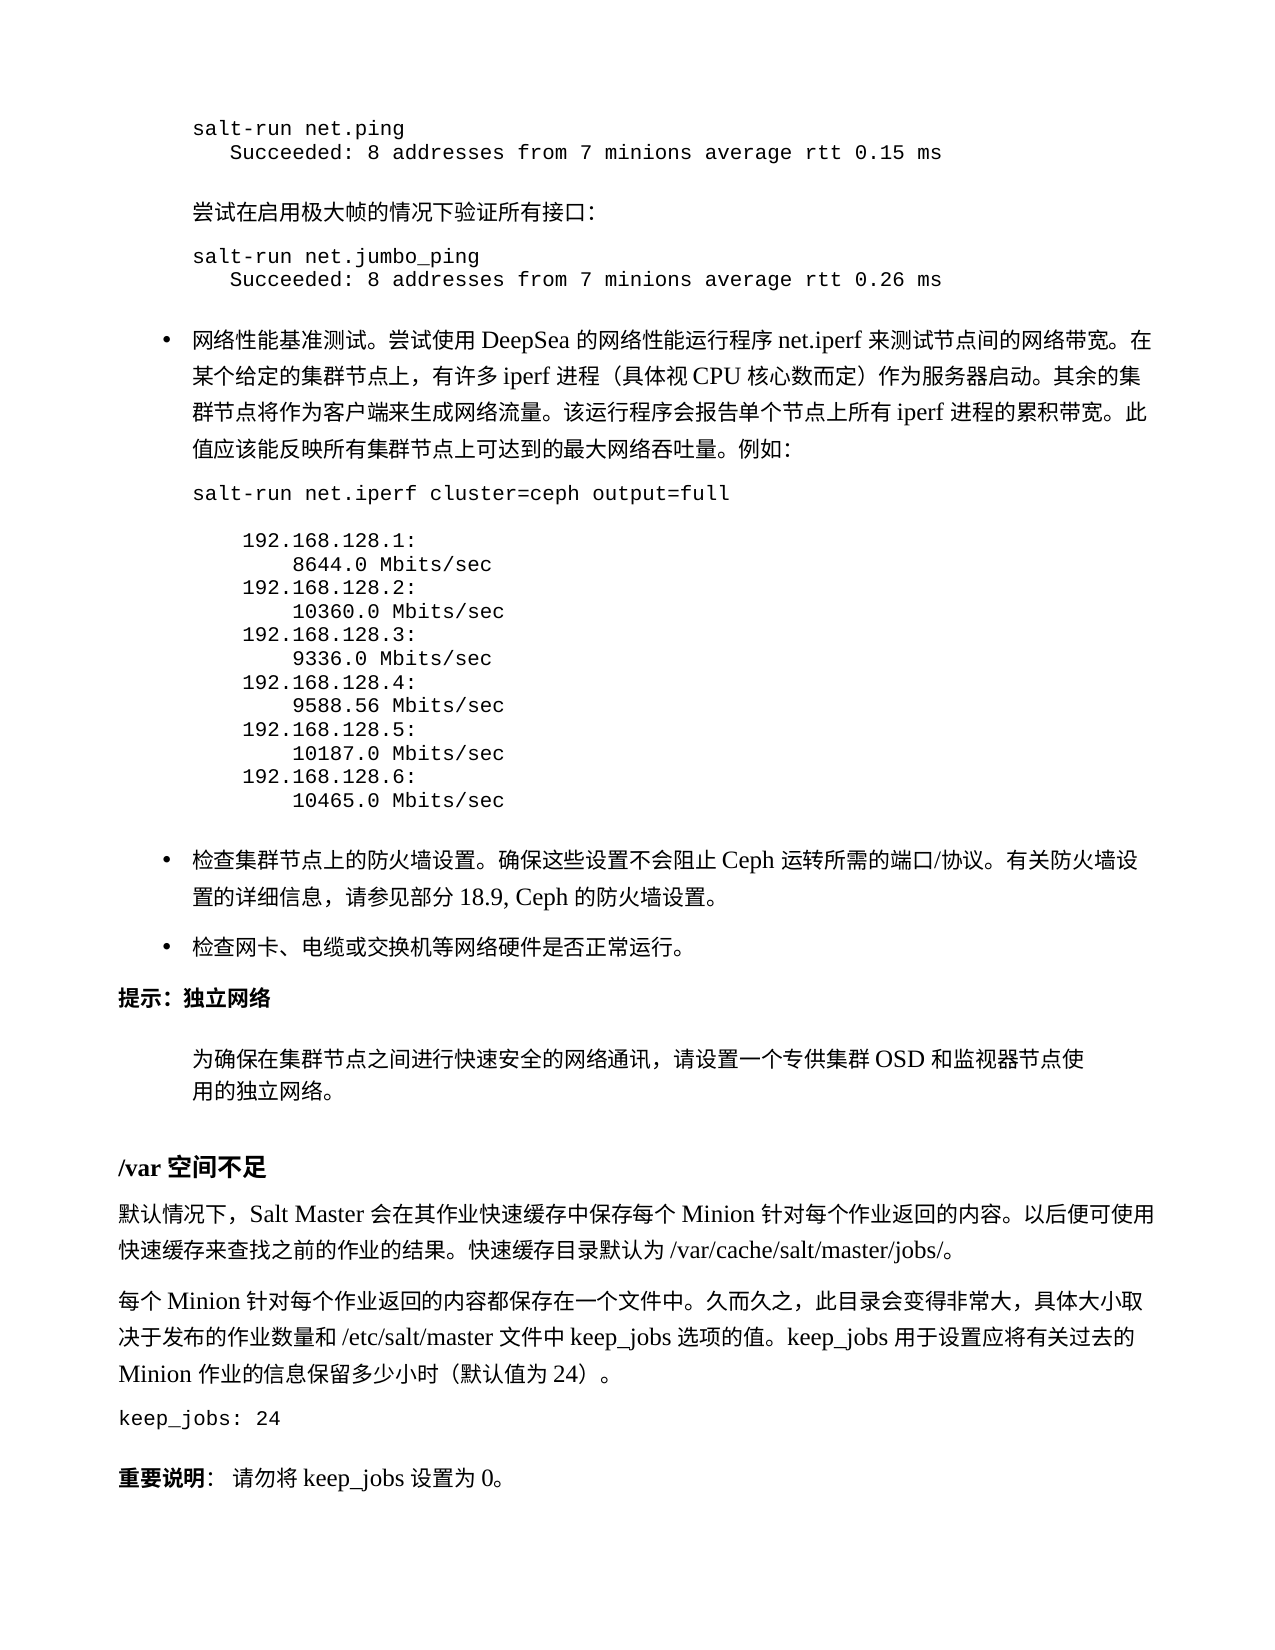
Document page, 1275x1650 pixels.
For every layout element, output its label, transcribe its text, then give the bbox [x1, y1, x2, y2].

text 9588.56 Mbits/sec [118, 695, 1157, 719]
text 尝试在启用极大帧的情况下验证所有接口： [118, 195, 1157, 227]
text 10360.0 Mbits/sec [118, 601, 1157, 624]
text 192.168.128.1: [118, 530, 1157, 553]
text 192.168.128.6: [118, 766, 1157, 790]
text 提示：独立网络 [118, 981, 1098, 1013]
text 10187.0 Mbits/sec [118, 743, 1157, 766]
text 192.168.128.2: [118, 577, 1157, 601]
text salt-run net.iperf cluster=ceph output=full [118, 483, 1157, 506]
text 每个 Minion 针对每个作业返回的内容都保存在一个文件中。久而久之，此目录会变得非常大，具体大小取决于发布的作业数量和 /etc/salt/master 文件中 keep_jobs 选项的值。keep_jobs 用于设置应将有关过去的 Minion 作业的信息保留多少小时（默认值为 24）。 [118, 1284, 1157, 1388]
text Succeeded: 8 addresses from 7 minions average rtt 0.26 ms [118, 269, 1157, 293]
subtitle /var 空间不足 [118, 1148, 1157, 1184]
text 192.168.128.5: [118, 719, 1157, 743]
list 网络性能基准测试。尝试使用 DeepSea 的网络性能运行程序 net.iperf 来测试节点间的网络带宽。在某个给定的集群节点上，有许多 iperf 进程（具体视 CPU 核心数而定）作为服务器启动。其余的集群节点将作为客户端来生成网络流量。该运行程序会报告单个节点上所有 iperf 进程的累积带宽。此值应该能反映所有集群节点上可达到的最大网络吞吐量。例如： [162, 323, 1157, 463]
text 192.168.128.4: [118, 672, 1157, 695]
text salt-run net.ping [118, 118, 1157, 142]
text 重要说明： 请勿将 keep_jobs 设置为 0。 [118, 1461, 1098, 1492]
text 192.168.128.3: [118, 624, 1157, 648]
text 默认情况下，Salt Master 会在其作业快速缓存中保存每个 Minion 针对每个作业返回的内容。以后便可使用快速缓存来查找之前的作业的结果。快速缓存目录默认为 /var/cache/salt/master/jobs/。 [118, 1197, 1157, 1264]
text 为确保在集群节点之间进行快速安全的网络通讯，请设置一个专供集群 OSD 和监视器节点使 用的独立网络。 [118, 1042, 1098, 1106]
text 10465.0 Mbits/sec [118, 790, 1157, 814]
list 检查集群节点上的防火墙设置。确保这些设置不会阻止 Ceph 运转所需的端口/协议。有关防火墙设置的详细信息，请参见部分 18.9, Ceph 的防火墙设置。 [162, 843, 1157, 911]
text keep_jobs: 24 [118, 1407, 1157, 1431]
text Succeeded: 8 addresses from 7 minions average rtt 0.15 ms [118, 142, 1157, 165]
text 9336.0 Mbits/sec [118, 648, 1157, 672]
list 检查网卡、电缆或交换机等网络硬件是否正常运行。 [162, 930, 1157, 962]
text salt-run net.jumbo_ping [118, 246, 1157, 269]
text 8644.0 Mbits/sec [118, 553, 1157, 577]
